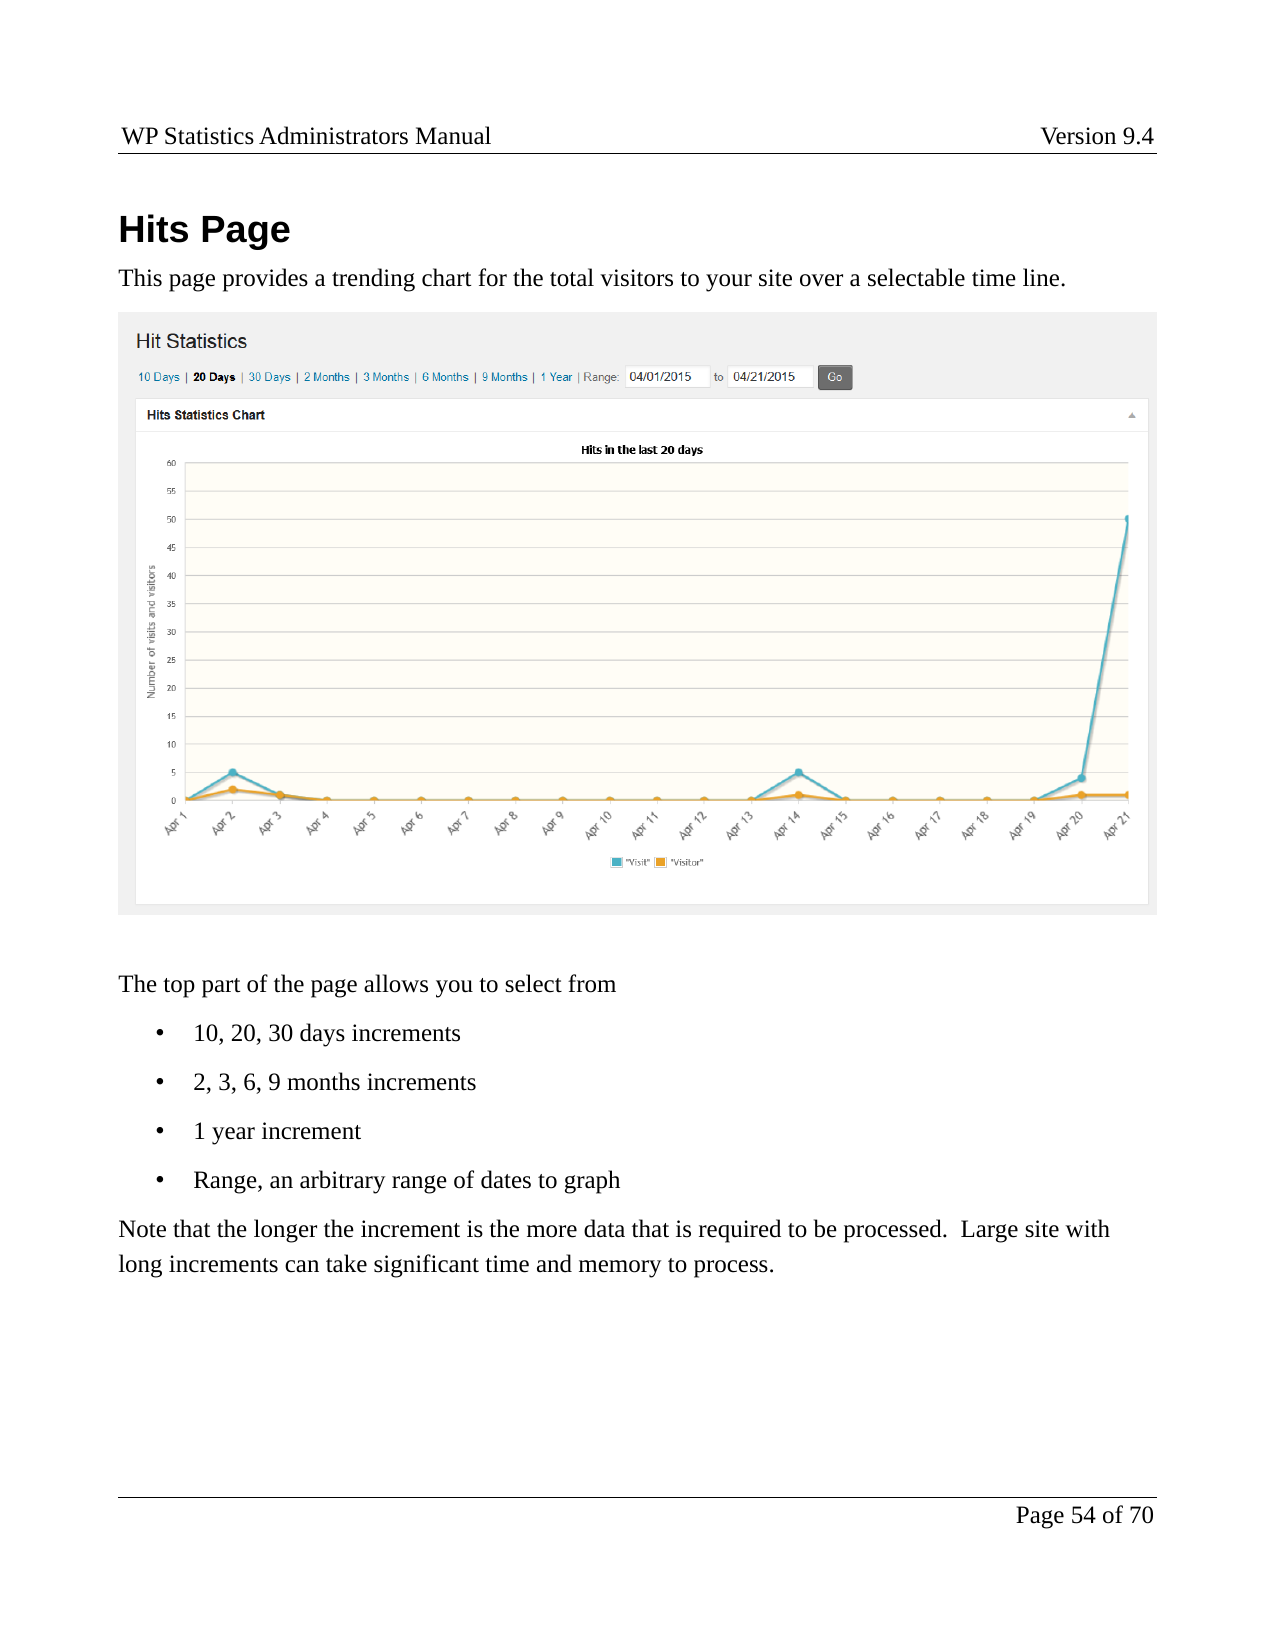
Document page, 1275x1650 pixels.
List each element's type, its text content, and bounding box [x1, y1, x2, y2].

text Note that the longer the increment is the more data that is required to be processed. Large site with long increments can take significant time and memory to process. [118, 1214, 1157, 1278]
list 2, 3, 6, 9 months increments [156, 1067, 1157, 1096]
subtitle Hits Page [118, 207, 1157, 251]
list Range, an arbitrary range of dates to graph [156, 1166, 1157, 1194]
text The top part of the page allows you to select from [118, 969, 1157, 998]
list 1 year increment [156, 1116, 1157, 1145]
text This page provides a trending chart for the total visitors to your site over a selectable time line. [118, 263, 1157, 292]
list 10, 20, 30 days increments [156, 1018, 1157, 1047]
picture [118, 312, 1157, 915]
